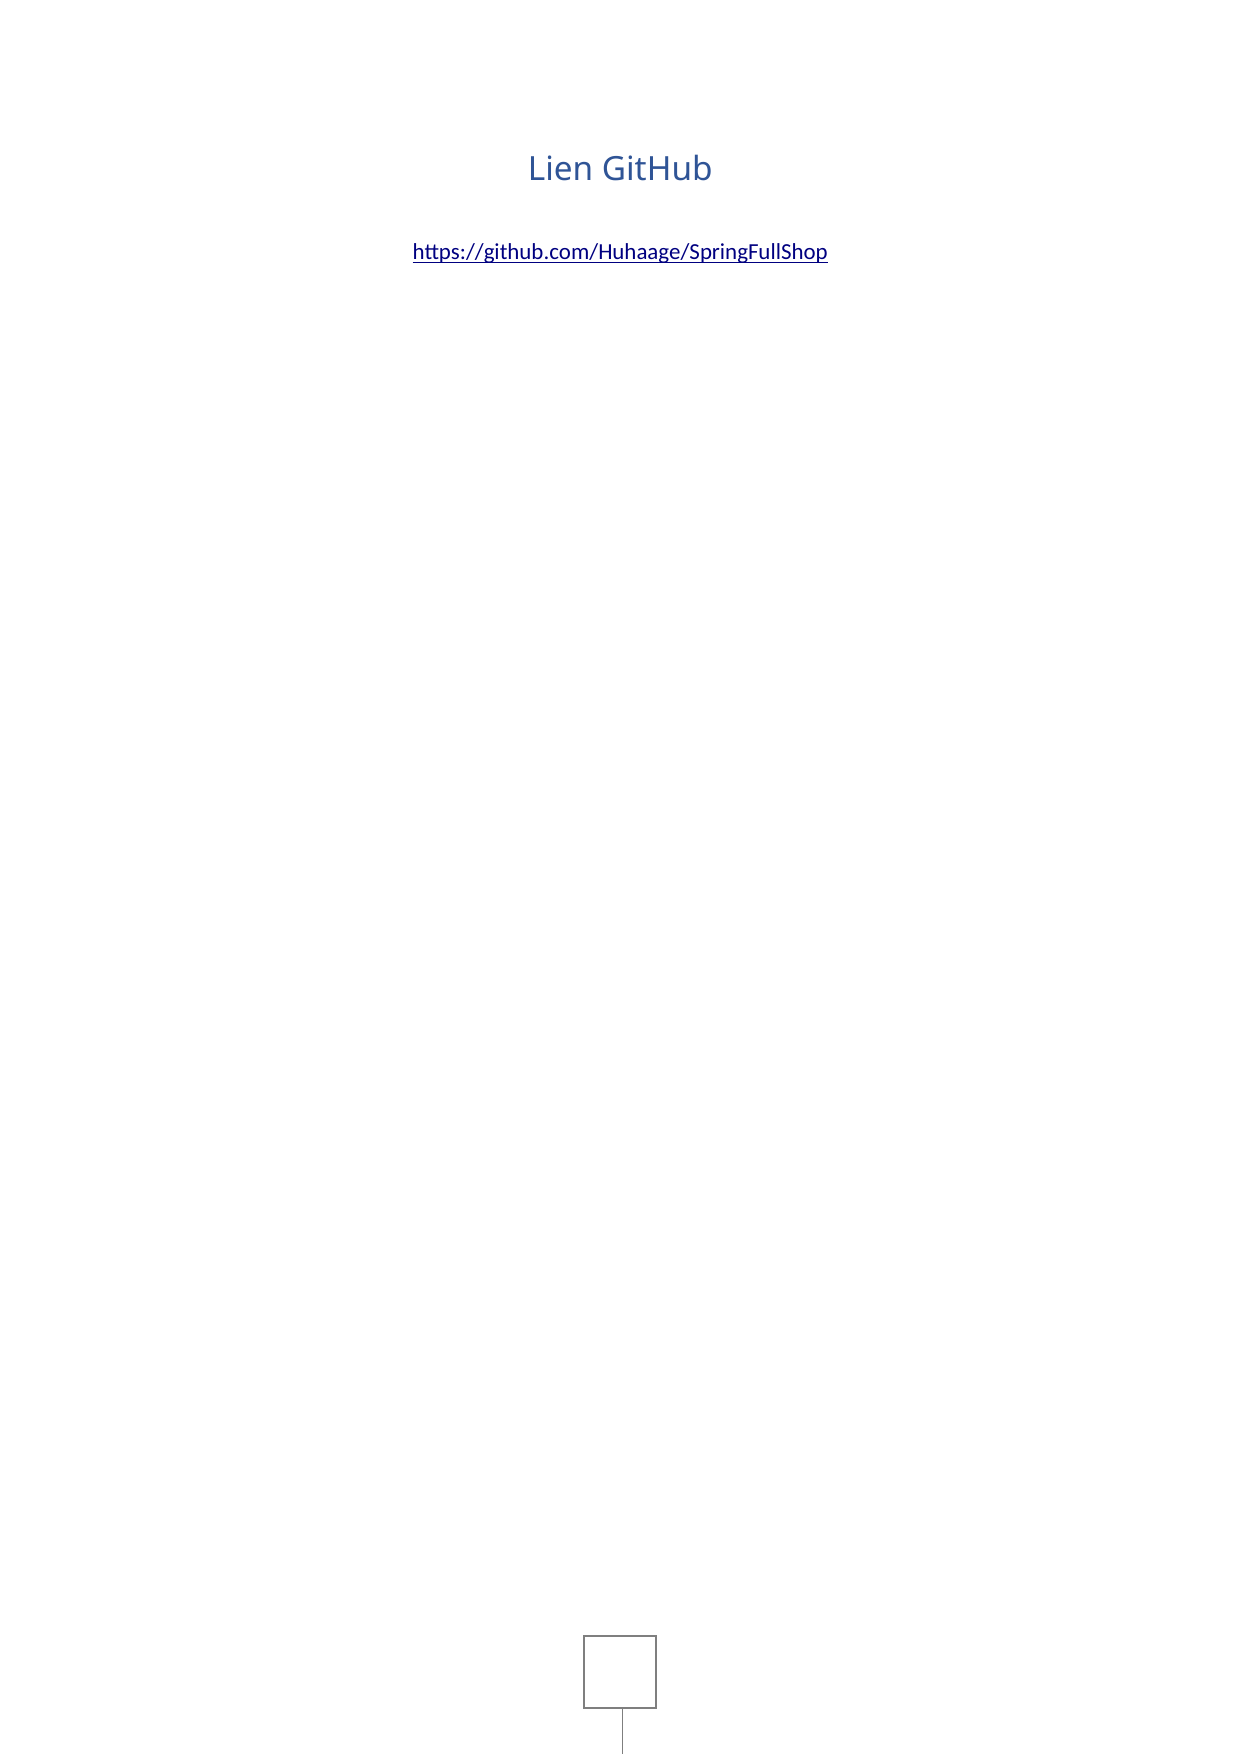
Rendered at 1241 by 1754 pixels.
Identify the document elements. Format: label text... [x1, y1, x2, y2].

subtitle Lien GitHub [148, 144, 1093, 190]
text https://github.com/Huhaage/SpringFullShop [148, 237, 1093, 265]
